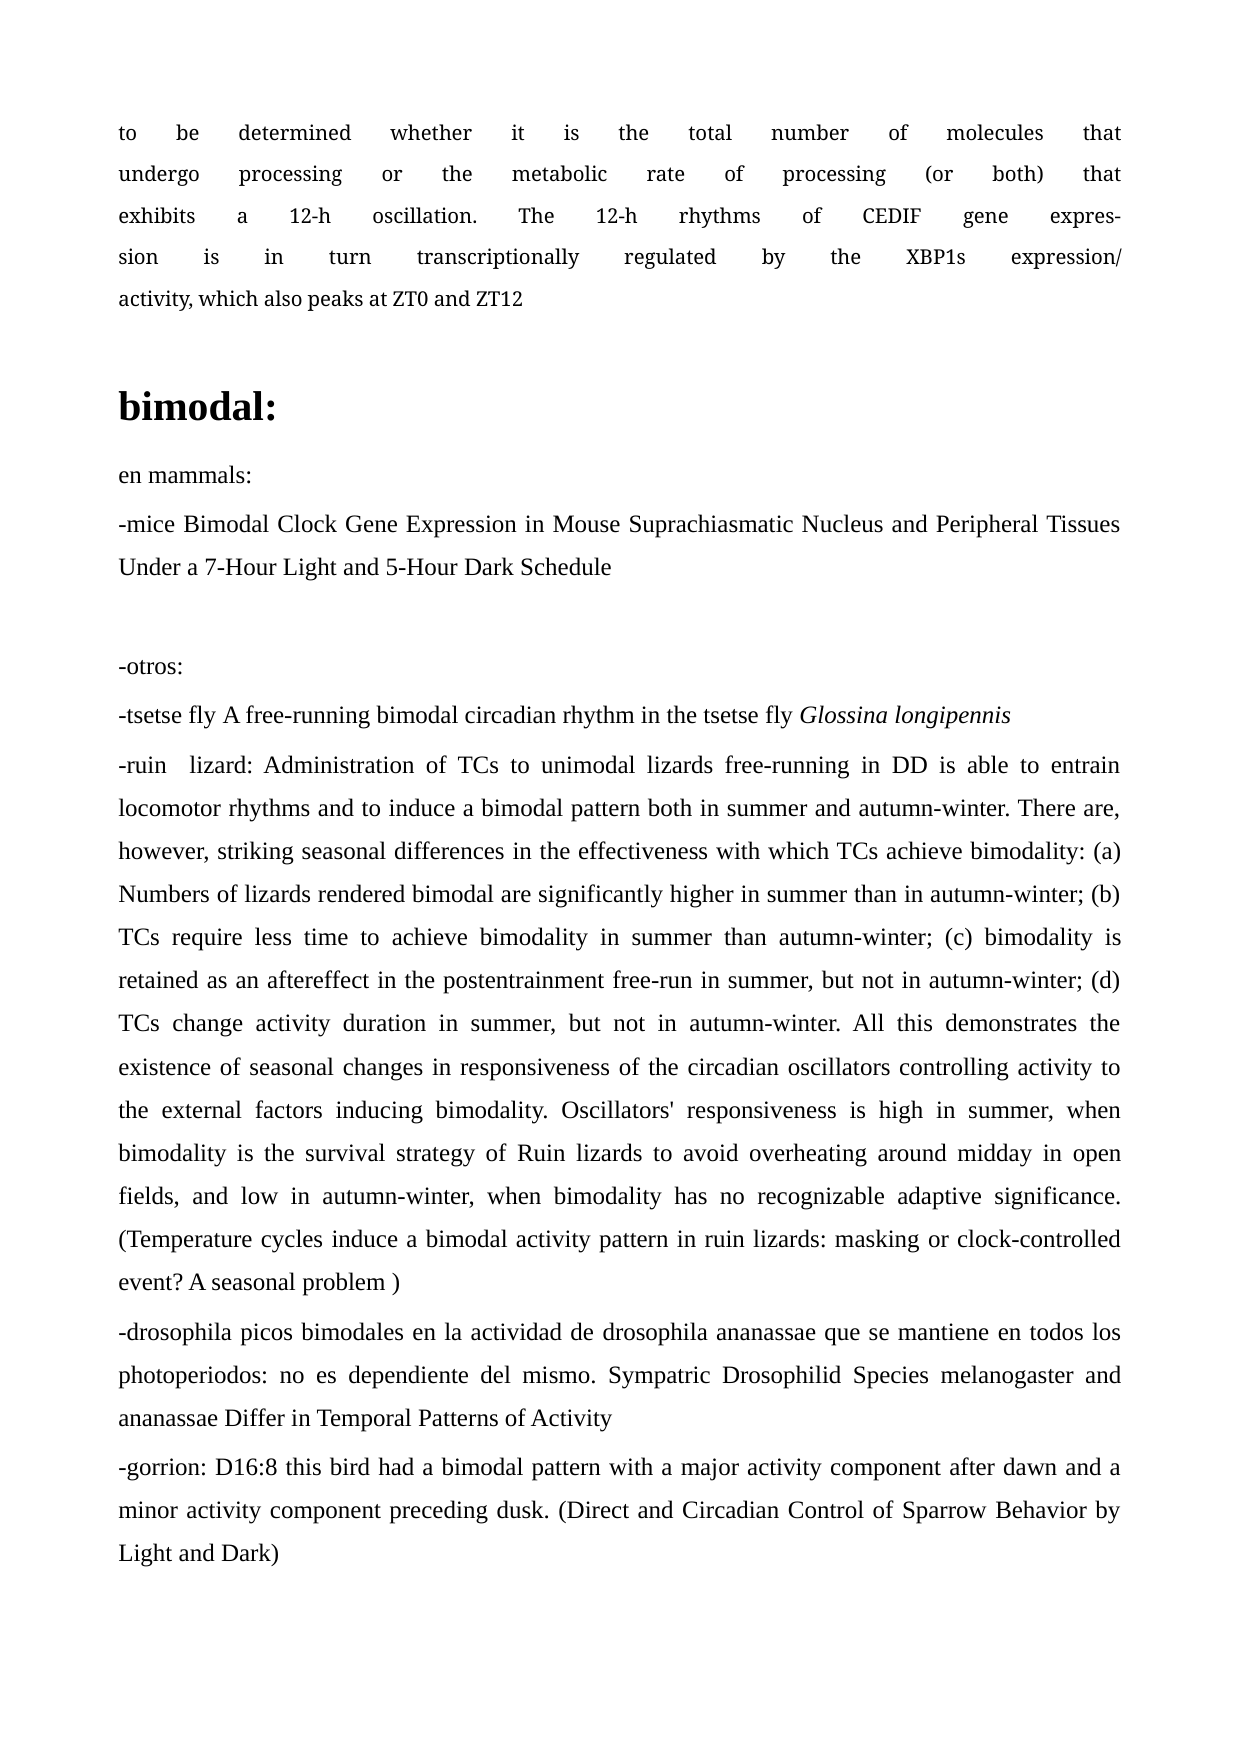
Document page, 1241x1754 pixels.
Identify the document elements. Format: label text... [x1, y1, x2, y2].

text -ruin lizard: Administration of TCs to unimodal lizards free-running in DD is able to entrain locomotor rhythms and to induce a bimodal pattern both in summer and autumn-winter. There are, however, striking seasonal differences in the effectiveness with which TCs achieve bimodality: (a) Numbers of lizards rendered bimodal are significantly higher in summer than in autumn-winter; (b) TCs require less time to achieve bimodality in summer than autumn-winter; (c) bimodality is retained as an aftereffect in the postentrainment free-run in summer, but not in autumn-winter; (d) TCs change activity duration in summer, but not in autumn-winter. All this demonstrates the existence of seasonal changes in responsiveness of the circadian oscillators controlling activity to the external factors inducing bimodality. Oscillators' responsiveness is high in summer, when bimodality is the survival strategy of Ruin lizards to avoid overheating around midday in open fields, and low in autumn-winter, when bimodality has no recognizable adaptive significance. (Temperature cycles induce a bimodal activity pattern in ruin lizards: masking or clock-controlled event? A seasonal problem ) [118, 750, 1122, 1296]
text -tsetse fly A free-running bimodal circadian rhythm in the tsetse fly Glossina longipennis [118, 700, 1122, 729]
text -drosophila picos bimodales en la actividad de drosophila ananassae que se mantiene en todos los photoperiodos: no es dependiente del mismo. Sympatric Drosophilid Species melanogaster and ananassae Differ in Temporal Patterns of Activity [118, 1317, 1122, 1432]
text -gorrion: D16:8 this bird had a bimodal pattern with a major activity component after dawn and a minor activity component preceding dusk. (Direct and Circadian Control of Sparrow Behavior by Light and Dark) [118, 1452, 1122, 1567]
text bimodal: [118, 382, 1122, 429]
text -mice Bimodal Clock Gene Expression in Mouse Suprachiasmatic Nucleus and Peripheral Tissues Under a 7-Hour Light and 5-Hour Dark Schedule [118, 509, 1122, 581]
text en mammals: [118, 460, 1122, 488]
text -otros: [118, 651, 1122, 680]
text to be determined whether it is the total number of molecules that undergo processing or the metabolic rate of processing (or both) that exhibits a 12-h oscillation. The 12-h rhythms of CEDIF gene expres- sion is in turn transcriptionally regulated by the XBP1s expression/ activity, which also peaks at ZT0 and ZT12 [118, 118, 1122, 312]
